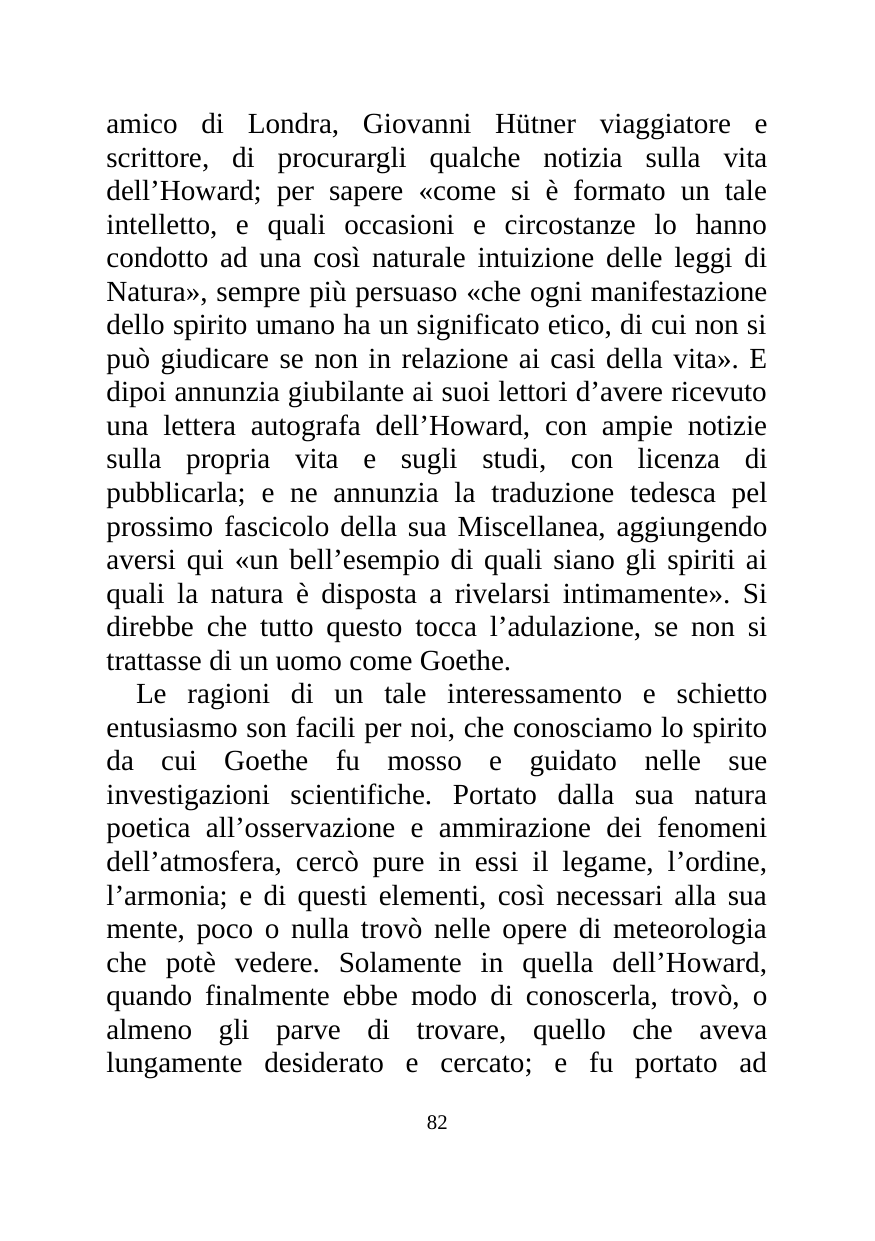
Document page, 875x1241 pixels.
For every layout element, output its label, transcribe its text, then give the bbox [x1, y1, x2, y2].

text amico di Londra, Giovanni Hütner viaggiatore e scrittore, di procurargli qualche notizia sulla vita dell’Howard; per sapere «come si è formato un tale intelletto, e quali occasioni e circostanze lo hanno condotto ad una così naturale intuizione delle leggi di Natura», sempre più persuaso «che ogni manifestazione dello spirito umano ha un significato etico, di cui non si può giudicare se non in relazione ai casi della vita». E dipoi annunzia giubilante ai suoi lettori d’avere ricevuto una lettera autografa dell’Howard, con ampie notizie sulla propria vita e sugli studi, con licenza di pubblicarla; e ne annunzia la traduzione tedesca pel prossimo fascicolo della sua Miscellanea, aggiungendo aversi qui «un bell’esempio di quali siano gli spiriti ai quali la natura è disposta a rivelarsi intimamente». Si direbbe che tutto questo tocca l’adulazione, se non si trattasse di un uomo come Goethe. [106, 106, 768, 676]
text Le ragioni di un tale interessamento e schietto entusiasmo son facili per noi, che conosciamo lo spirito da cui Goethe fu mosso e guidato nelle sue investigazioni scientifiche. Portato dalla sua natura poetica all’osservazione e ammirazione dei fenomeni dell’atmosfera, cercò pure in essi il legame, l’ordine, l’armonia; e di questi elementi, così necessari alla sua mente, poco o nulla trovò nelle opere di meteorologia che potè vedere. Solamente in quella dell’Howard, quando finalmente ebbe modo di conoscerla, trovò, o almeno gli parve di trovare, quello che aveva lungamente desiderato e cercato; e fu portato ad [106, 676, 768, 1079]
